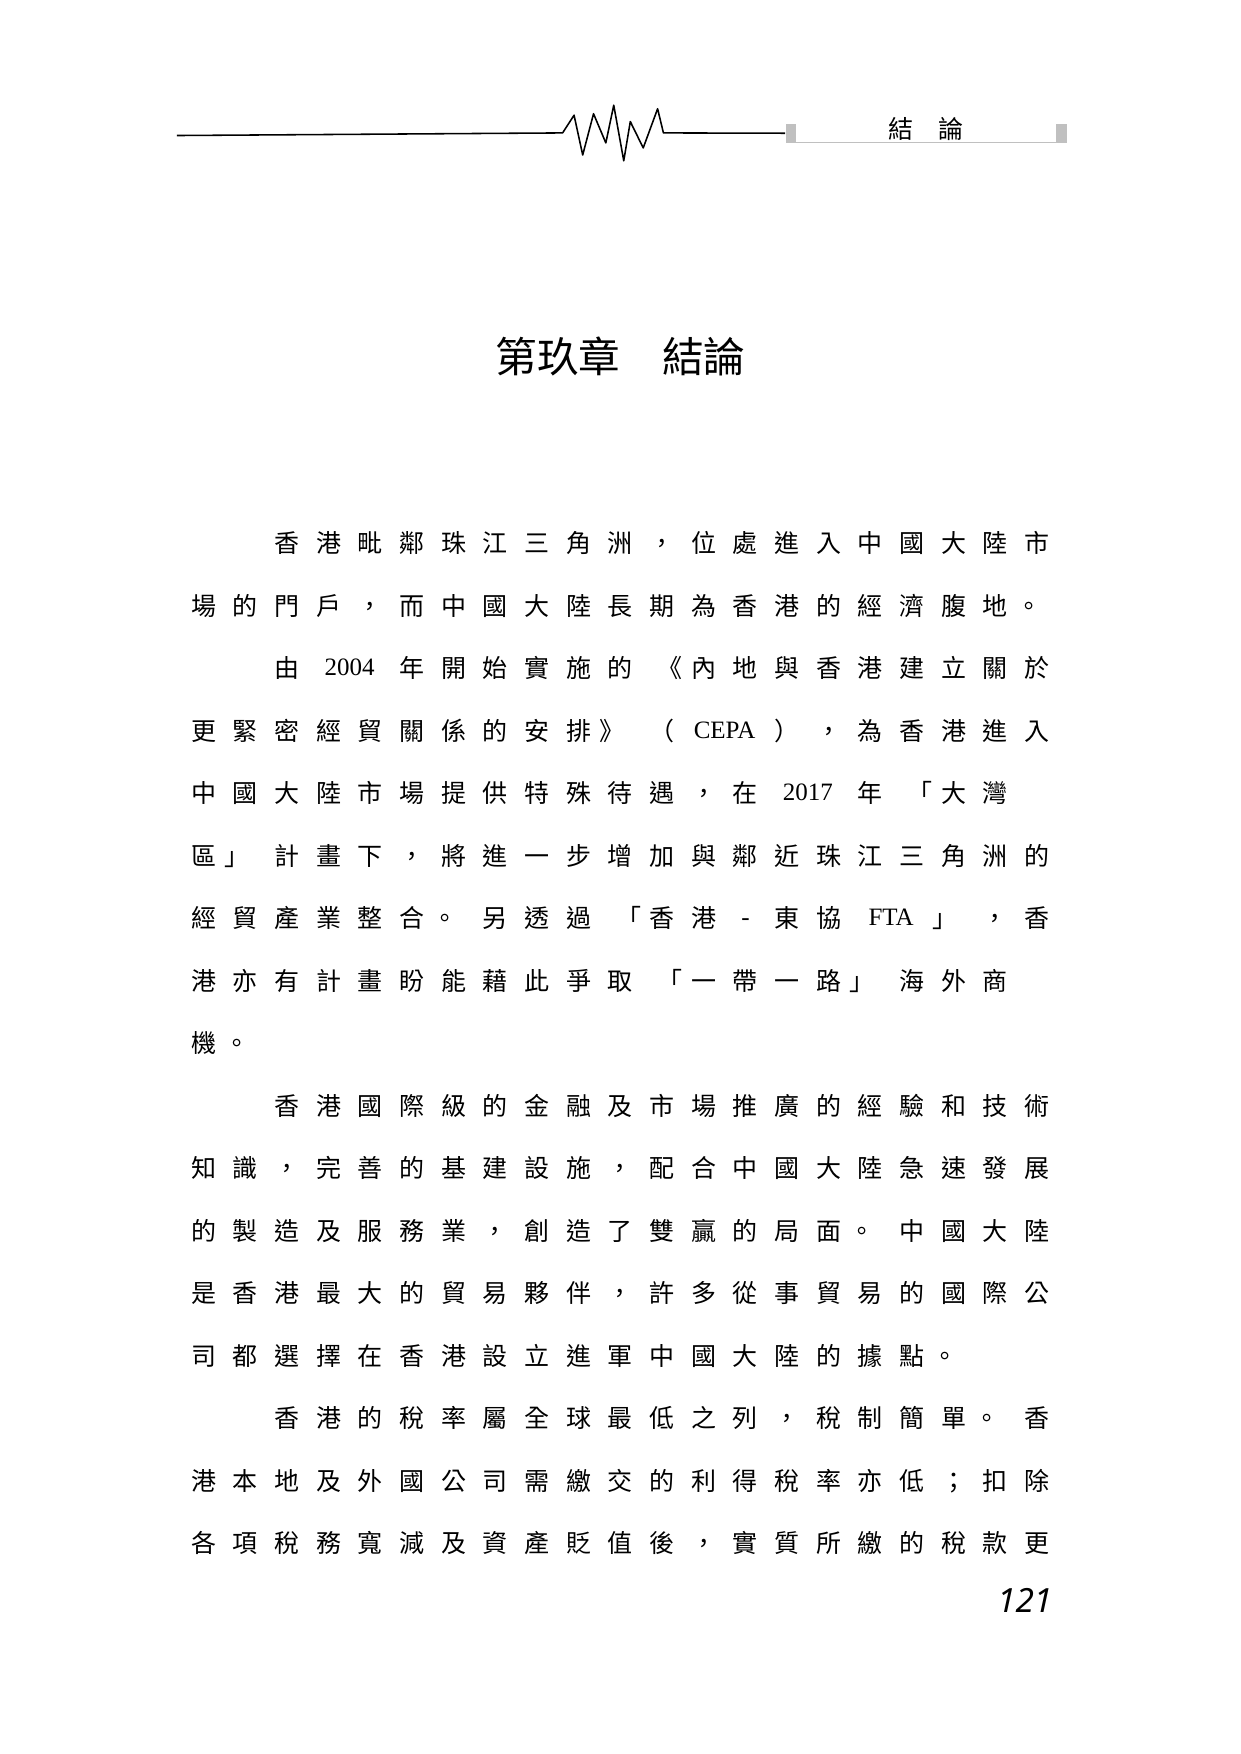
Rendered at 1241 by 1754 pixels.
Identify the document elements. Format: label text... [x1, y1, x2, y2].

text 香港毗鄰珠江三角洲，位處進入中國大陸市場的門戶，而中國大陸長期為香港的經濟腹地。 [183, 500, 1058, 625]
text 香港國際級的金融及市場推廣的經驗和技術知識，完善的基建設施，配合中國大陸急速發展的製造及服務業，創造了雙贏的局面。中國大陸是香港最大的貿易夥伴，許多從事貿易的國際公司都選擇在香港設立進軍中國大陸的據點。 [183, 1063, 1058, 1375]
text 第玖章 結論 [183, 313, 1058, 375]
text 香港的稅率屬全球最低之列，稅制簡單。香港本地及外國公司需繳交的利得稅率亦低；扣除各項稅務寬減及資產貶值後，實質所繳的稅款更 [183, 1375, 1058, 1563]
text 由2004年開始實施的《內地與香港建立關於更緊密經貿關係的安排》（CEPA），為香港進入中國大陸市場提供特殊待遇，在2017年「大灣區」計畫下，將進一步增加與鄰近珠江三角洲的經貿產業整合。另透過「香港-東協FTA」，香港亦有計畫盼能藉此爭取「一帶一路」海外商機。 [183, 625, 1058, 1063]
